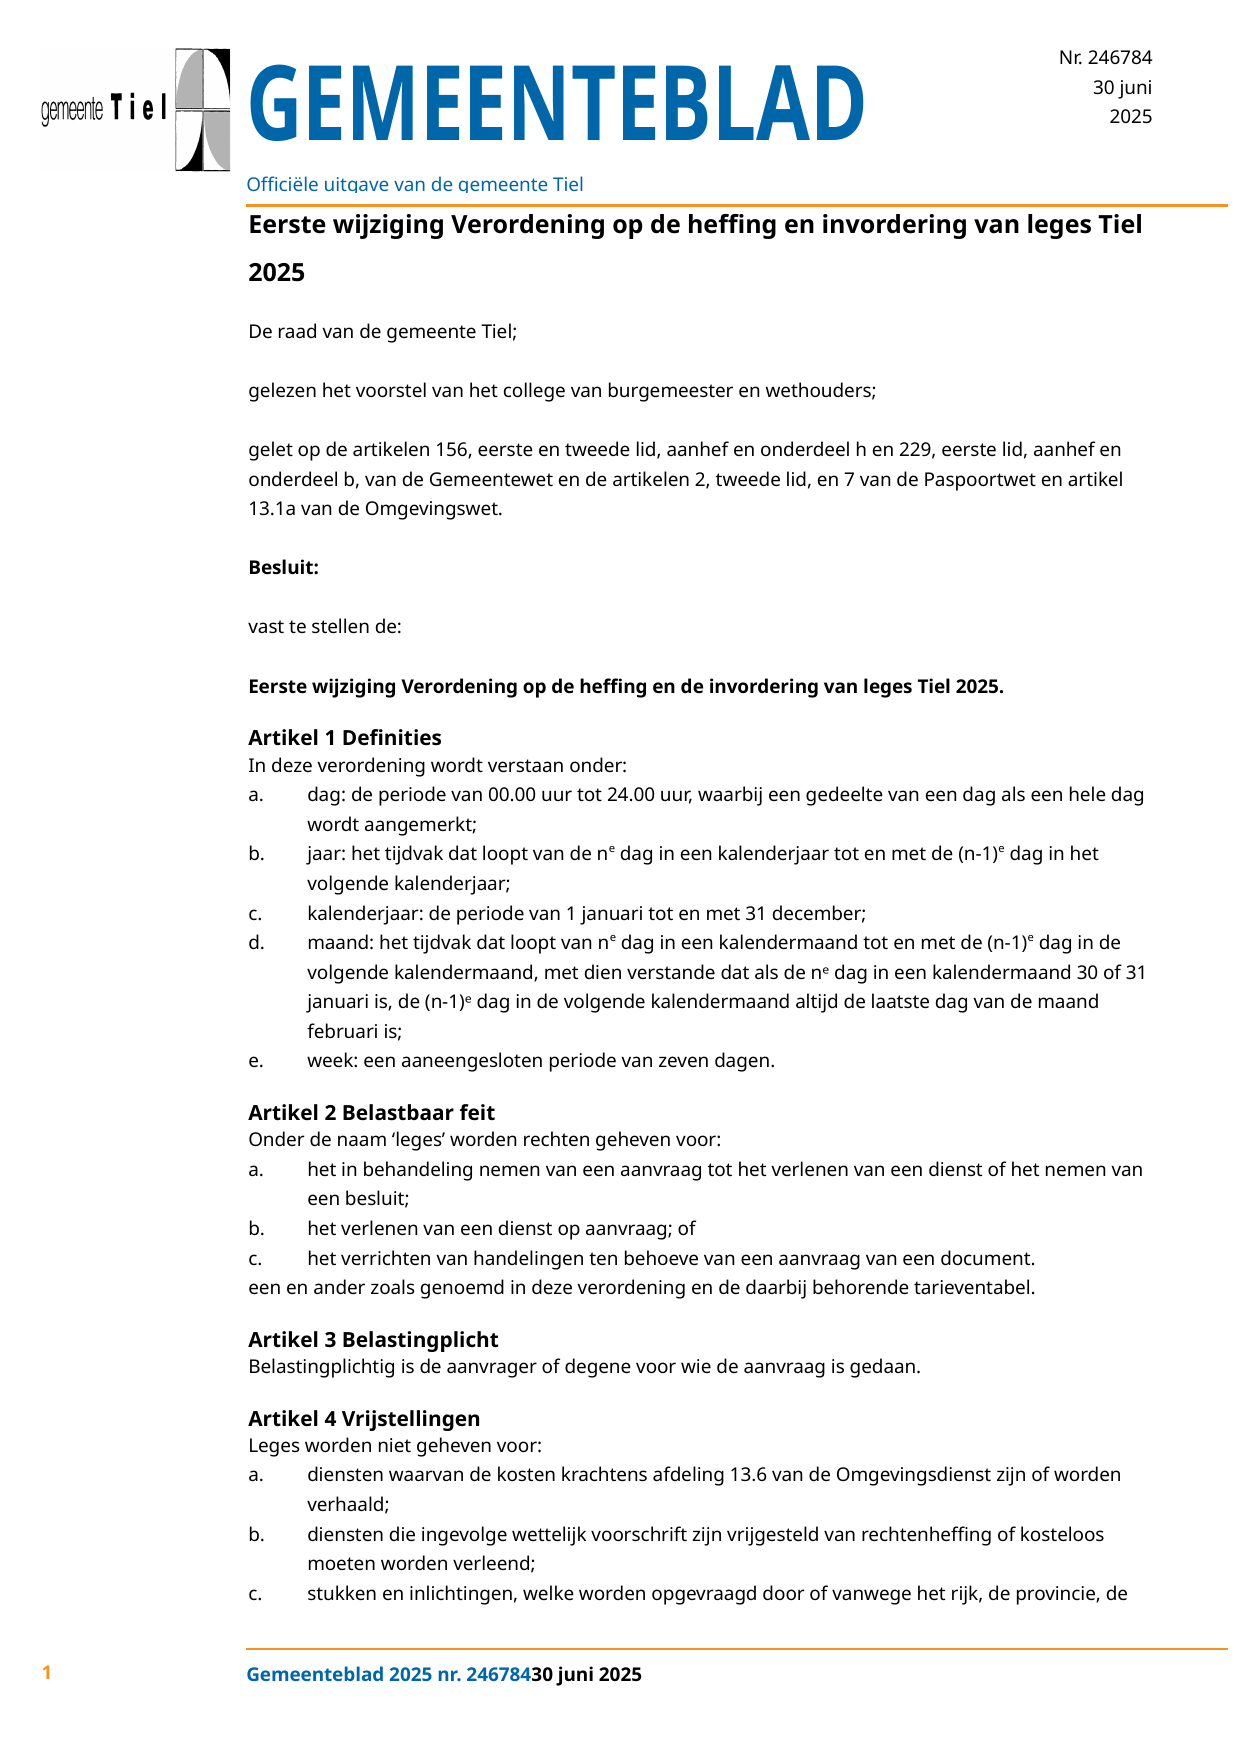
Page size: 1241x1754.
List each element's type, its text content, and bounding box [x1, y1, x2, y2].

picture [41, 47, 231, 172]
text Eerste wijziging Verordening op de heffing en de invordering van leges Tiel 2025. [248, 673, 1152, 699]
list kalenderjaar: de periode van 1 januari tot en met 31 december; [248, 900, 1152, 925]
text een en ander zoals genoemd in deze verordening en de daarbij behorende tarieventabel. [248, 1274, 1152, 1300]
text Onder de naam ‘leges’ worden rechten geheven voor: [248, 1126, 1152, 1152]
list week: een aaneengesloten periode van zeven dagen. [248, 1048, 1152, 1073]
list stukken en inlichtingen, welke worden opgevraagd door of vanwege het rijk, de provincie, de [248, 1580, 1152, 1606]
text gelet op de artikelen 156, eerste en tweede lid, aanhef en onderdeel h en 229, eerste lid, aanhef en onderdeel b, van de Gemeentewet en de artikelen 2, tweede lid, en 7 van de Paspoortwet en artikel 13.1a van de Omgevingswet. [248, 436, 1152, 521]
list diensten die ingevolge wettelijk voorschrift zijn vrijgesteld van rechtenheffing of kosteloos moeten worden verleend; [248, 1521, 1152, 1576]
text Belastingplichtig is de aanvrager of degene voor wie de aanvraag is gedaan. [248, 1353, 1152, 1379]
text Leges worden niet geheven voor: [248, 1432, 1152, 1458]
text vast te stellen de: [248, 614, 1152, 639]
list jaar: het tijdvak dat loopt van de ne dag in een kalenderjaar tot en met de (n-1)e dag in het volgende kalenderjaar; [248, 841, 1152, 896]
text In deze verordening wordt verstaan onder: [248, 752, 1152, 777]
list het verrichten van handelingen ten behoeve van een aanvraag van een document. [248, 1245, 1152, 1271]
list dag: de periode van 00.00 uur tot 24.00 uur, waarbij een gedeelte van een dag als een hele dag wordt aangemerkt; [248, 781, 1152, 837]
list het verlenen van een dienst op aanvraag; of [248, 1215, 1152, 1241]
text Besluit: [248, 554, 1152, 580]
list maand: het tijdvak dat loopt van ne dag in een kalendermaand tot en met de (n-1)e dag in de volgende kalendermaand, met dien verstande dat als de nᵉ dag in een kalendermaand 30 of 31 januari is, de (n-1)ᵉ dag in de volgende kalendermaand altijd de laatste dag van de maand februari is; [248, 929, 1152, 1044]
text Artikel 4 Vrijstellingen [248, 1404, 1152, 1432]
text Artikel 2 Belastbaar feit [248, 1098, 1152, 1126]
text Artikel 1 Definities [248, 723, 1152, 752]
text De raad van de gemeente Tiel; [248, 318, 1152, 344]
list het in behandeling nemen van een aanvraag tot het verlenen van een dienst of het nemen van een besluit; [248, 1156, 1152, 1211]
text Artikel 3 Belastingplicht [248, 1325, 1152, 1353]
text gelezen het voorstel van het college van burgemeester en wethouders; [248, 377, 1152, 403]
text Eerste wijziging Verordening op de heffing en invordering van leges Tiel 2025 [248, 207, 1152, 288]
list diensten waarvan de kosten krachtens afdeling 13.6 van de Omgevingsdienst zijn of worden verhaald; [248, 1462, 1152, 1517]
